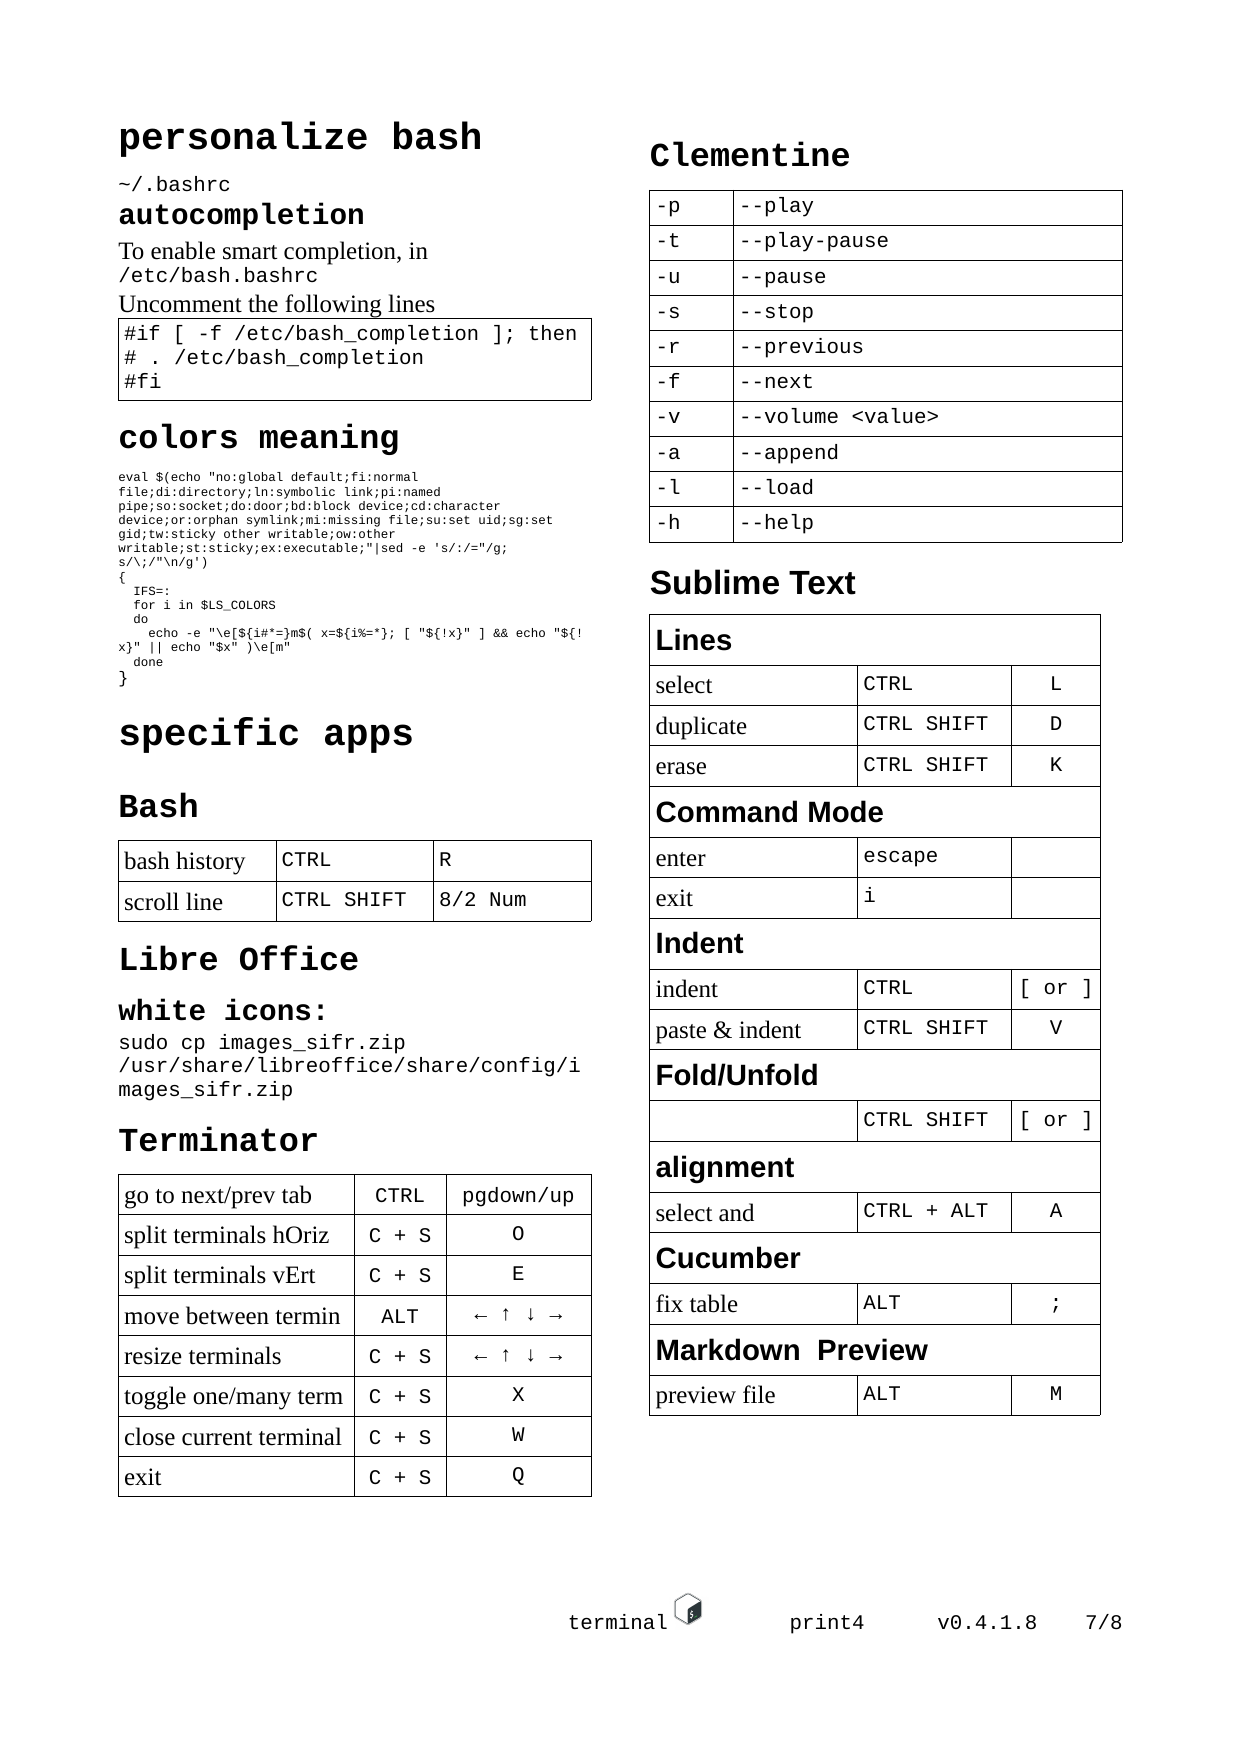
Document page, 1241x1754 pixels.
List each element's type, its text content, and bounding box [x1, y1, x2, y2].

table_cell Markdown Preview [650, 1325, 1100, 1375]
table_header #if [ -f /etc/bash_completion ]; then # . /etc/bash_completion #fi [119, 319, 591, 400]
table_cell CTRL SHIFT [858, 706, 1011, 745]
table_header --play [734, 191, 1122, 225]
text sudo cp images_sifr.zip /usr/share/libreoffice/share/config/images_sifr.zip [118, 1032, 591, 1103]
subtitle personalize bash [118, 118, 591, 161]
table_cell 8/2 Num [434, 882, 591, 921]
text { [118, 571, 591, 585]
table_cell --help [734, 507, 1122, 542]
table_cell --volume <value> [734, 402, 1122, 436]
table_cell W [447, 1417, 591, 1456]
table_cell alignment [650, 1142, 1100, 1192]
table_cell --next [734, 367, 1122, 401]
table_cell toggle one/many term [119, 1377, 354, 1416]
table_cell exit [119, 1457, 354, 1496]
table_cell E [447, 1256, 591, 1295]
table_cell ALT [355, 1296, 446, 1335]
table_cell scroll line [119, 882, 276, 921]
table_cell CTRL SHIFT [858, 746, 1011, 786]
table_cell -l [650, 472, 733, 506]
subtitle colors meaning [118, 421, 591, 459]
table_cell ALT [858, 1284, 1011, 1324]
table_cell resize terminals [119, 1336, 354, 1376]
table_cell Command Mode [650, 787, 1100, 837]
table_cell ← ↑ ↓ → [447, 1296, 591, 1335]
table_cell --previous [734, 331, 1122, 366]
text } [118, 670, 591, 689]
table_cell [ or ] [1012, 970, 1100, 1009]
table_header CTRL [277, 841, 433, 881]
table_header bash history [119, 841, 276, 881]
table_cell paste & indent [650, 1010, 857, 1049]
table_cell CTRL [858, 970, 1011, 1009]
text To enable smart completion, in [118, 236, 591, 265]
table_cell [ or ] [1012, 1101, 1100, 1141]
table_cell ← ↑ ↓ → [447, 1336, 591, 1376]
table_cell X [447, 1377, 591, 1416]
table_cell -a [650, 437, 733, 471]
table_cell enter [650, 838, 857, 877]
text eval $(echo "no:global default;fi:normal file;di:directory;ln:symbolic link;pi:named pipe;so:socket;do:door;bd:block device;cd:character device;or:orphan symlink;mi:missing file;su:set uid;sg:set gid;tw:sticky other writable;ow:other writable;st:sticky;ex:executable;"|sed -e 's/:/="/g; s/\;/"\n/g') [118, 471, 591, 571]
table_cell --play-pause [734, 226, 1122, 260]
table_cell C + S [355, 1457, 446, 1496]
table_cell Fold/Unfold [650, 1050, 1100, 1100]
text echo -e "\e[${i#*=}m$( x=${i%=*}; [ "${!x}" ] && echo "${!x}" || echo "$x" )\e[m" [118, 627, 591, 656]
table_cell preview file [650, 1376, 857, 1415]
table_cell K [1012, 746, 1100, 786]
table_cell split terminals hOriz [119, 1215, 354, 1254]
table_cell C + S [355, 1377, 446, 1416]
table_cell Cucumber [650, 1233, 1100, 1283]
table_cell -u [650, 261, 733, 295]
table_header CTRL [355, 1175, 446, 1214]
table_cell indent [650, 970, 857, 1009]
text ~/.bashrc [118, 173, 591, 197]
table_cell --append [734, 437, 1122, 471]
table_cell ; [1012, 1284, 1100, 1324]
table_cell -t [650, 226, 733, 260]
table_cell CTRL + ALT [858, 1193, 1011, 1232]
text /etc/bash.bashrc [118, 265, 591, 289]
table_cell split terminals vErt [119, 1256, 354, 1295]
table_cell D [1012, 706, 1100, 745]
text done [118, 656, 591, 670]
table_cell --pause [734, 261, 1122, 295]
table_cell Indent [650, 919, 1100, 969]
table_cell select and [650, 1193, 857, 1232]
table_cell C + S [355, 1256, 446, 1295]
table_cell Q [447, 1457, 591, 1496]
text IFS=: [118, 585, 591, 599]
table_header pgdown/up [447, 1175, 591, 1214]
table_cell -f [650, 367, 733, 401]
table_cell CTRL SHIFT [858, 1010, 1011, 1049]
table_cell escape [858, 838, 1011, 877]
table_header Lines [650, 615, 1100, 665]
table_cell CTRL [858, 666, 1011, 705]
table_cell fix table [650, 1284, 857, 1324]
subtitle white icons: [118, 995, 591, 1029]
table_header -p [650, 191, 733, 225]
table_cell select [650, 666, 857, 705]
table_cell V [1012, 1010, 1100, 1049]
subtitle Bash [118, 790, 591, 828]
table_header go to next/prev tab [119, 1175, 354, 1214]
table_cell -h [650, 507, 733, 542]
text for i in $LS_COLORS [118, 599, 591, 613]
table_cell [1012, 838, 1100, 877]
table_cell CTRL SHIFT [277, 882, 433, 921]
table_cell exit [650, 878, 857, 917]
table_cell CTRL SHIFT [858, 1101, 1011, 1141]
text Uncomment the following lines [118, 289, 591, 317]
table_cell -s [650, 296, 733, 330]
table_cell O [447, 1215, 591, 1254]
table_cell ALT [858, 1376, 1011, 1415]
table_cell duplicate [650, 706, 857, 745]
table_cell -r [650, 331, 733, 366]
table_header R [434, 841, 591, 881]
subtitle autocompletion [118, 200, 591, 233]
table_cell i [858, 878, 1011, 917]
subtitle Libre Office [118, 942, 591, 980]
table_cell M [1012, 1376, 1100, 1415]
table_cell L [1012, 666, 1100, 705]
table_cell close current terminal [119, 1417, 354, 1456]
picture [667, 1588, 709, 1630]
table_cell A [1012, 1193, 1100, 1232]
subtitle Sublime Text [649, 562, 1122, 601]
table_cell C + S [355, 1215, 446, 1254]
table_cell [1012, 878, 1100, 917]
table_cell C + S [355, 1417, 446, 1456]
text do [118, 613, 591, 627]
table_cell erase [650, 746, 857, 786]
subtitle Terminator [118, 1123, 591, 1161]
subtitle Clementine [649, 139, 1122, 177]
table_cell move between termin [119, 1296, 354, 1335]
table_cell C + S [355, 1336, 446, 1376]
subtitle specific apps [118, 714, 591, 757]
table_cell -v [650, 402, 733, 436]
table_cell --stop [734, 296, 1122, 330]
table_cell [650, 1101, 857, 1141]
table_cell --load [734, 472, 1122, 506]
